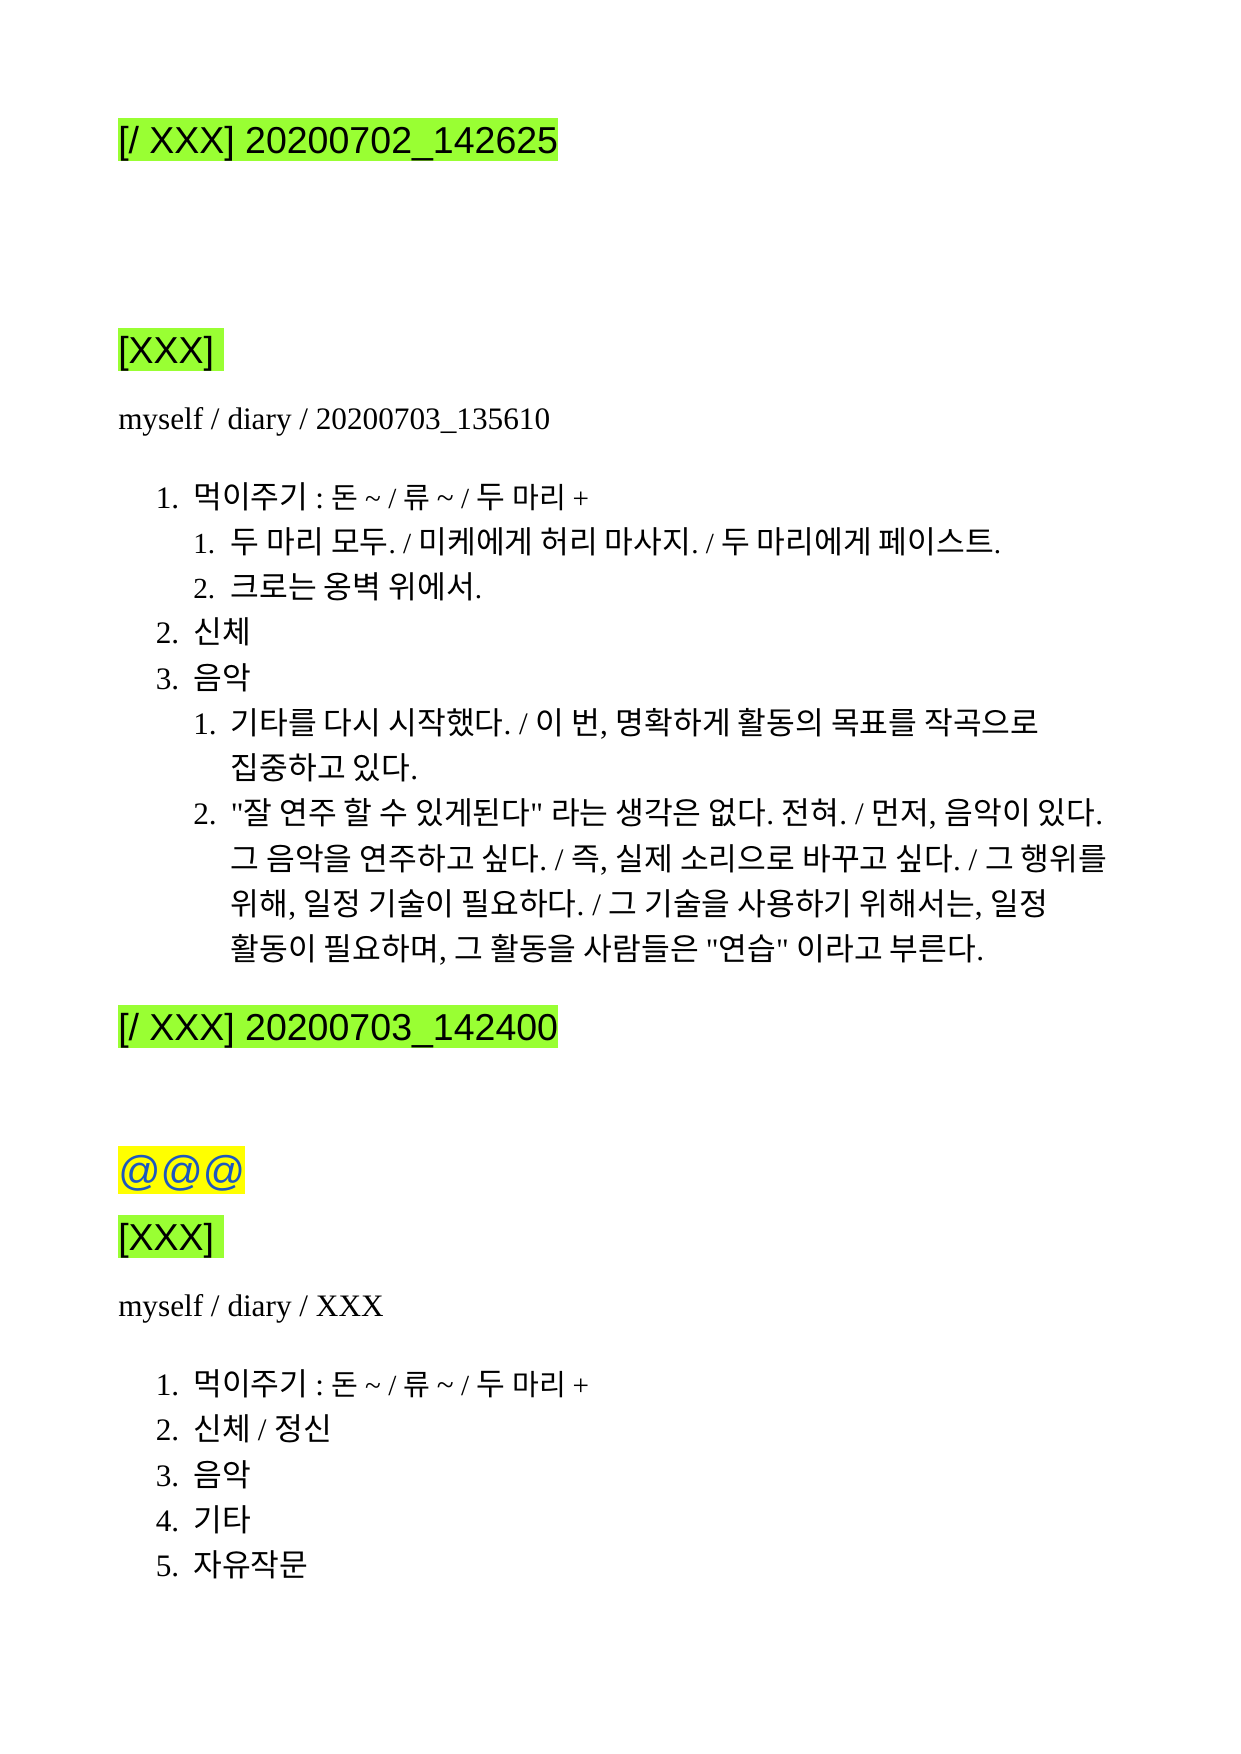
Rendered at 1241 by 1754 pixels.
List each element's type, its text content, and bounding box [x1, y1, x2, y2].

text myself / diary / XXX [118, 1287, 1122, 1323]
list 신체 / 정신 [156, 1404, 1122, 1450]
list 크로는 옹벽 위에서. [193, 562, 1122, 608]
text [/ XXX] 20200703_142400 [118, 1005, 1122, 1048]
list 먹이주기 : 돈 ~ / 류 ~ / 두 마리 + [156, 472, 1122, 517]
list 자유작문 [156, 1540, 1122, 1585]
list 음악 [156, 1450, 1122, 1495]
list 신체 [156, 608, 1122, 653]
text @@@ [118, 1146, 1122, 1194]
list "잘 연주 할 수 있게된다" 라는 생각은 없다. 전혀. / 먼저, 음악이 있다. 그 음악을 연주하고 싶다. / 즉, 실제 소리으로 바꾸고 싶다. / 그 행위를 위해, 일정 기술이 필요하다. / 그 기술을 사용하기 위해서는, 일정 활동이 필요하며, 그 활동을 사람들은 "연습" 이라고 부른다. [193, 788, 1122, 969]
list 음악 [156, 653, 1122, 698]
list 기타를 다시 시작했다. / 이 번, 명확하게 활동의 목표를 작곡으로 집중하고 있다. [193, 698, 1122, 788]
list 두 마리 모두. / 미케에게 허리 마사지. / 두 마리에게 페이스트. [193, 517, 1122, 562]
text [/ XXX] 20200702_142625 [118, 118, 1122, 161]
list 먹이주기 : 돈 ~ / 류 ~ / 두 마리 + [156, 1359, 1122, 1404]
text [XXX] [118, 1215, 1122, 1258]
text [XXX] [118, 328, 1122, 371]
list 기타 [156, 1495, 1122, 1540]
text myself / diary / 20200703_135610 [118, 400, 1122, 436]
